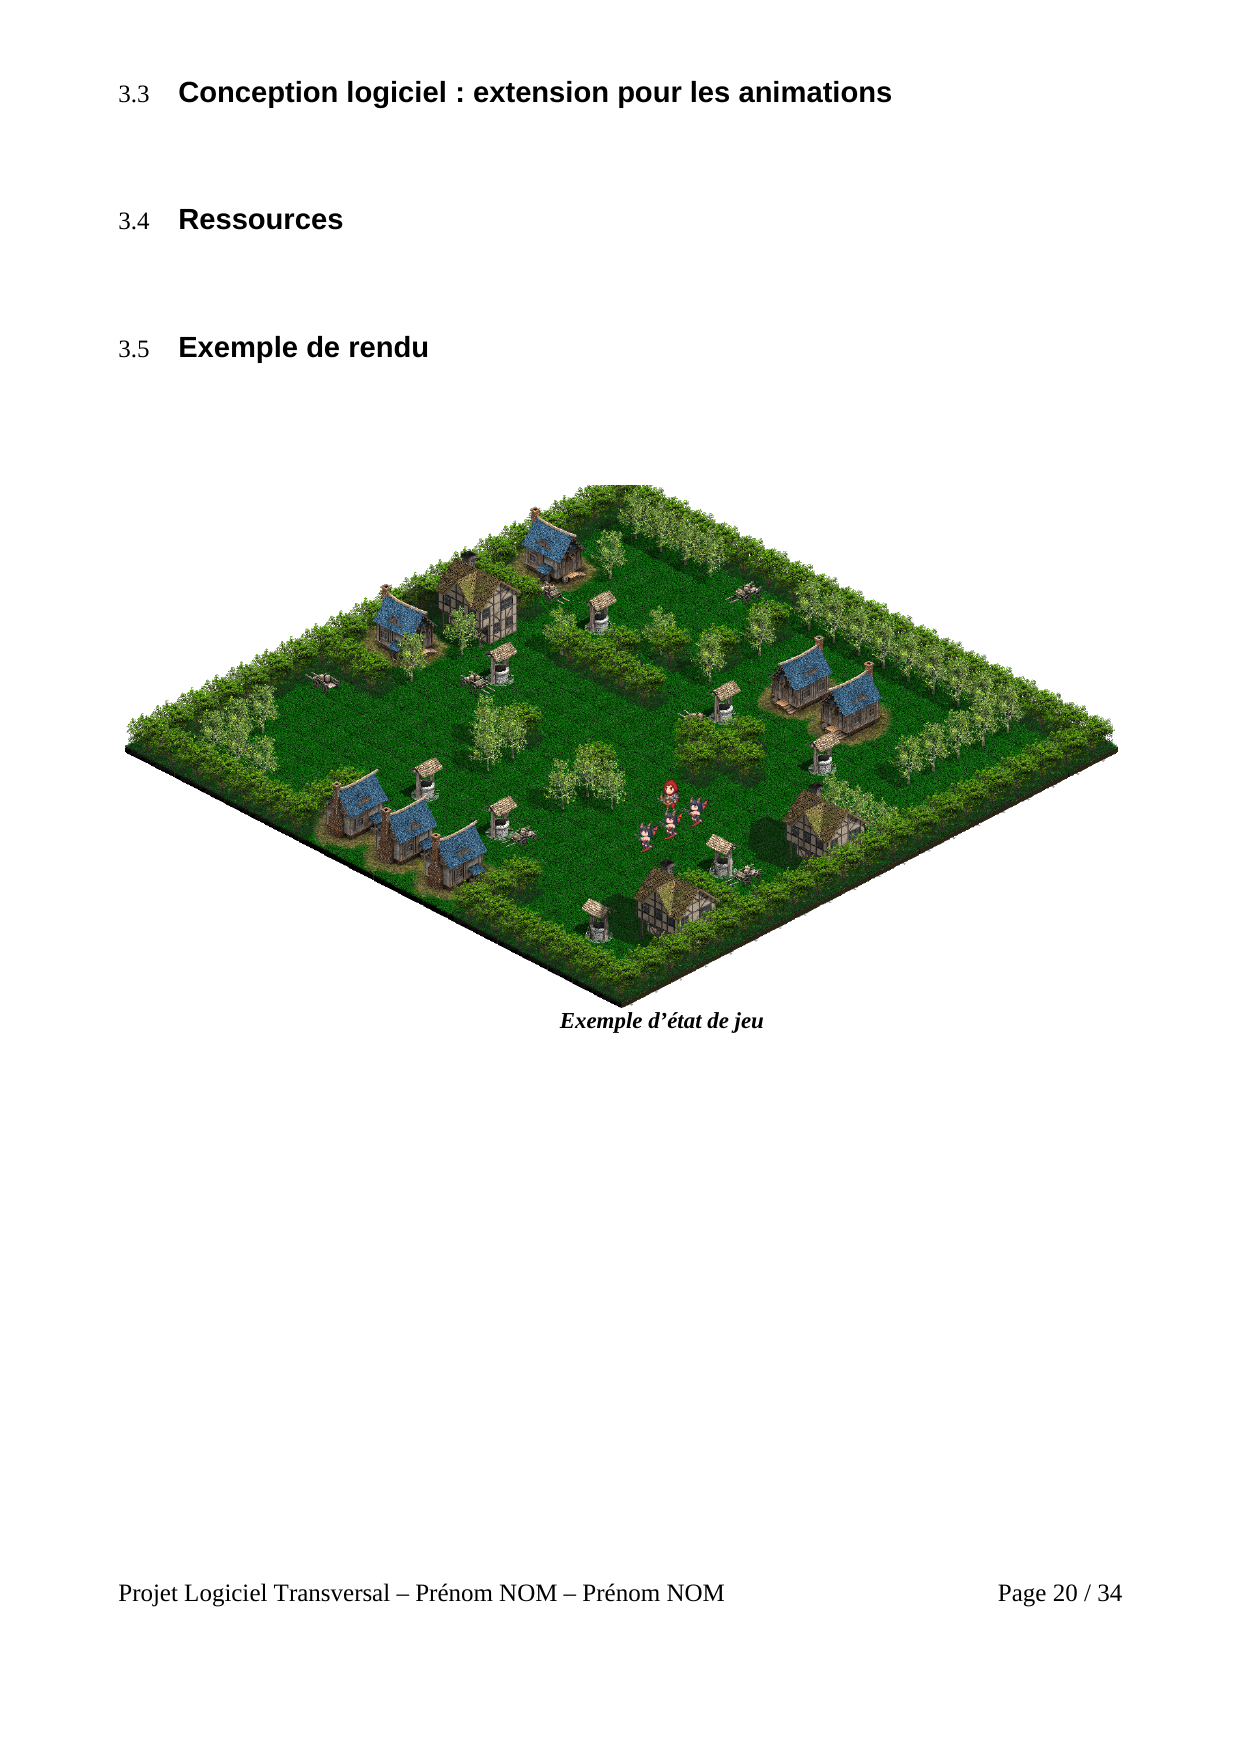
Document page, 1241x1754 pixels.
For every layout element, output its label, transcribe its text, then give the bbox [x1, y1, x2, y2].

list Ressources [118, 202, 1122, 236]
list Exemple de rendu [118, 329, 1122, 363]
text Exemple d’état de jeu [118, 1007, 1122, 1034]
list Conception logiciel : extension pour les animations [118, 75, 1122, 108]
